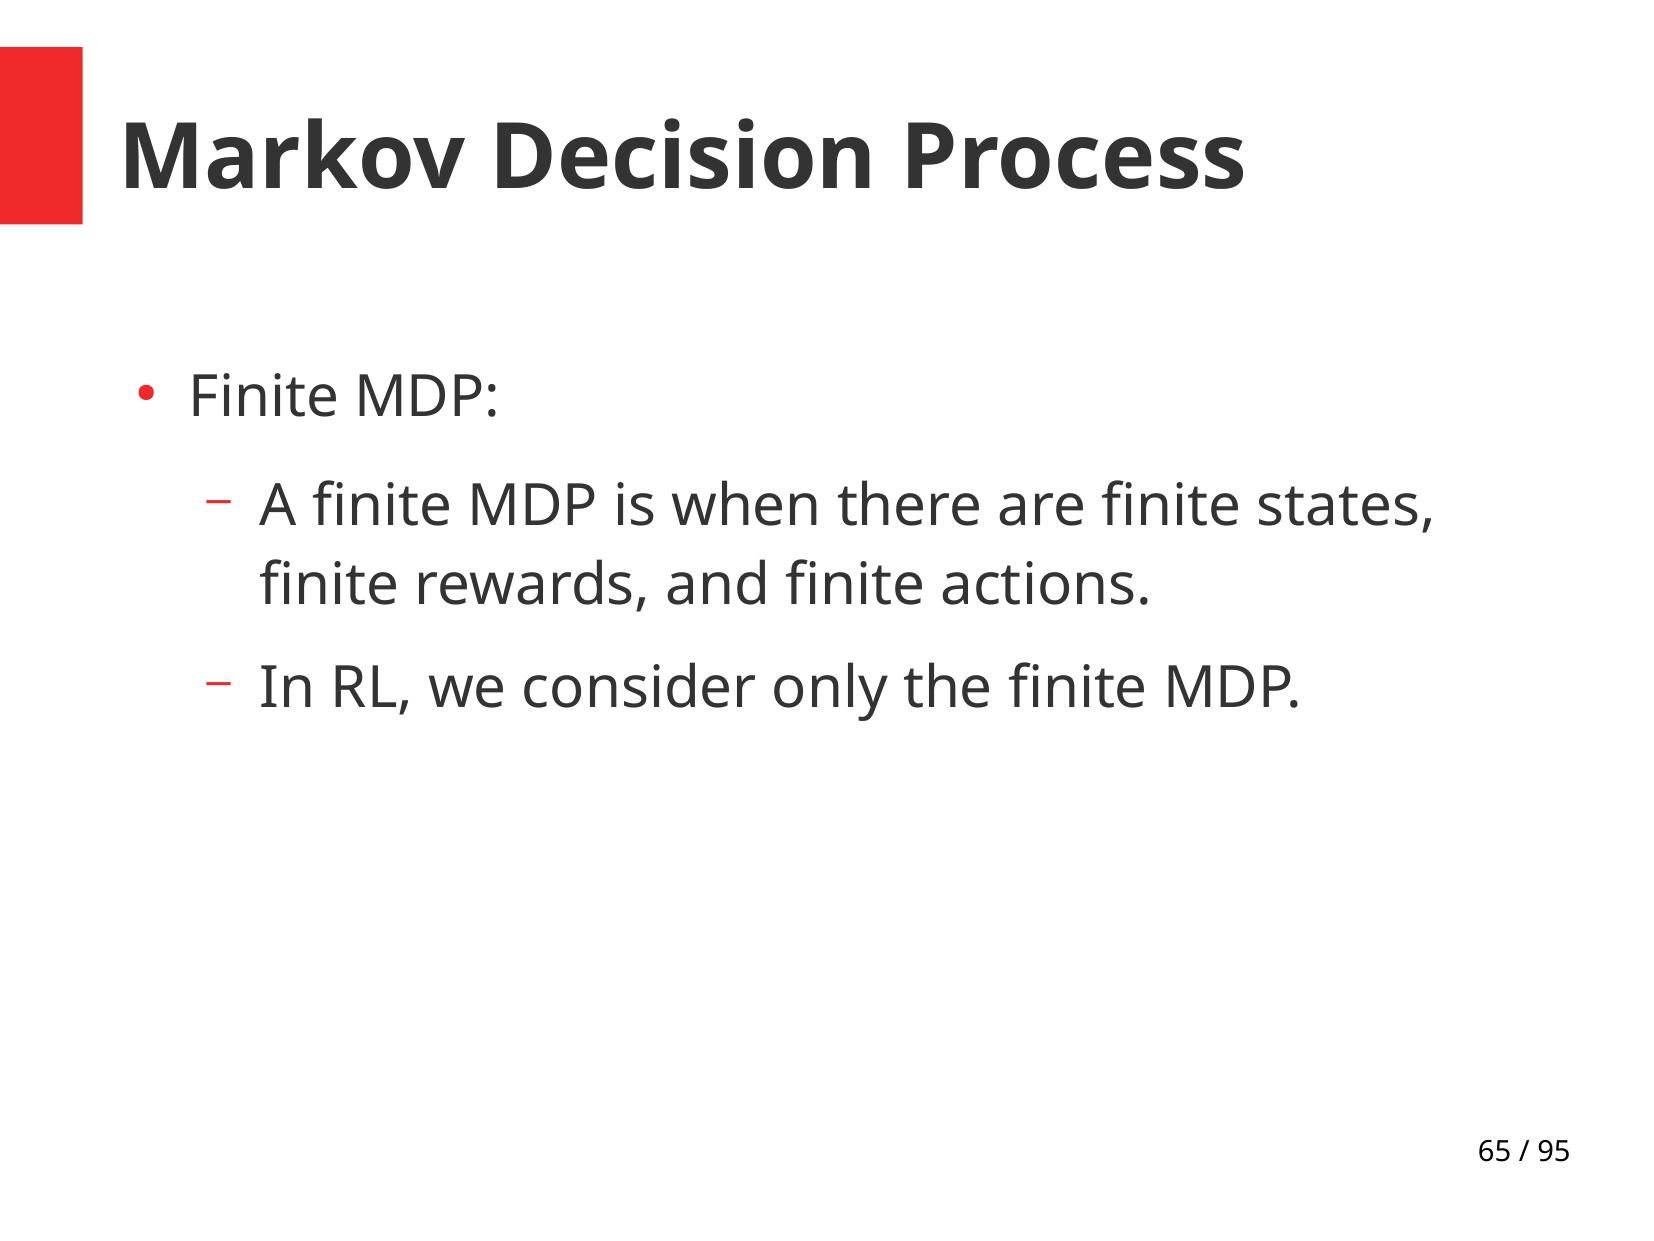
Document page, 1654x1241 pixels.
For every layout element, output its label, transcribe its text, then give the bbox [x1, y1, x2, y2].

title Markov Decision Process [118, 49, 1571, 257]
list Finite MDP: A finite MDP is when there are finite states, finite rewards, and finite actions. In RL, we consider only the finite MDP. [118, 354, 1536, 1074]
